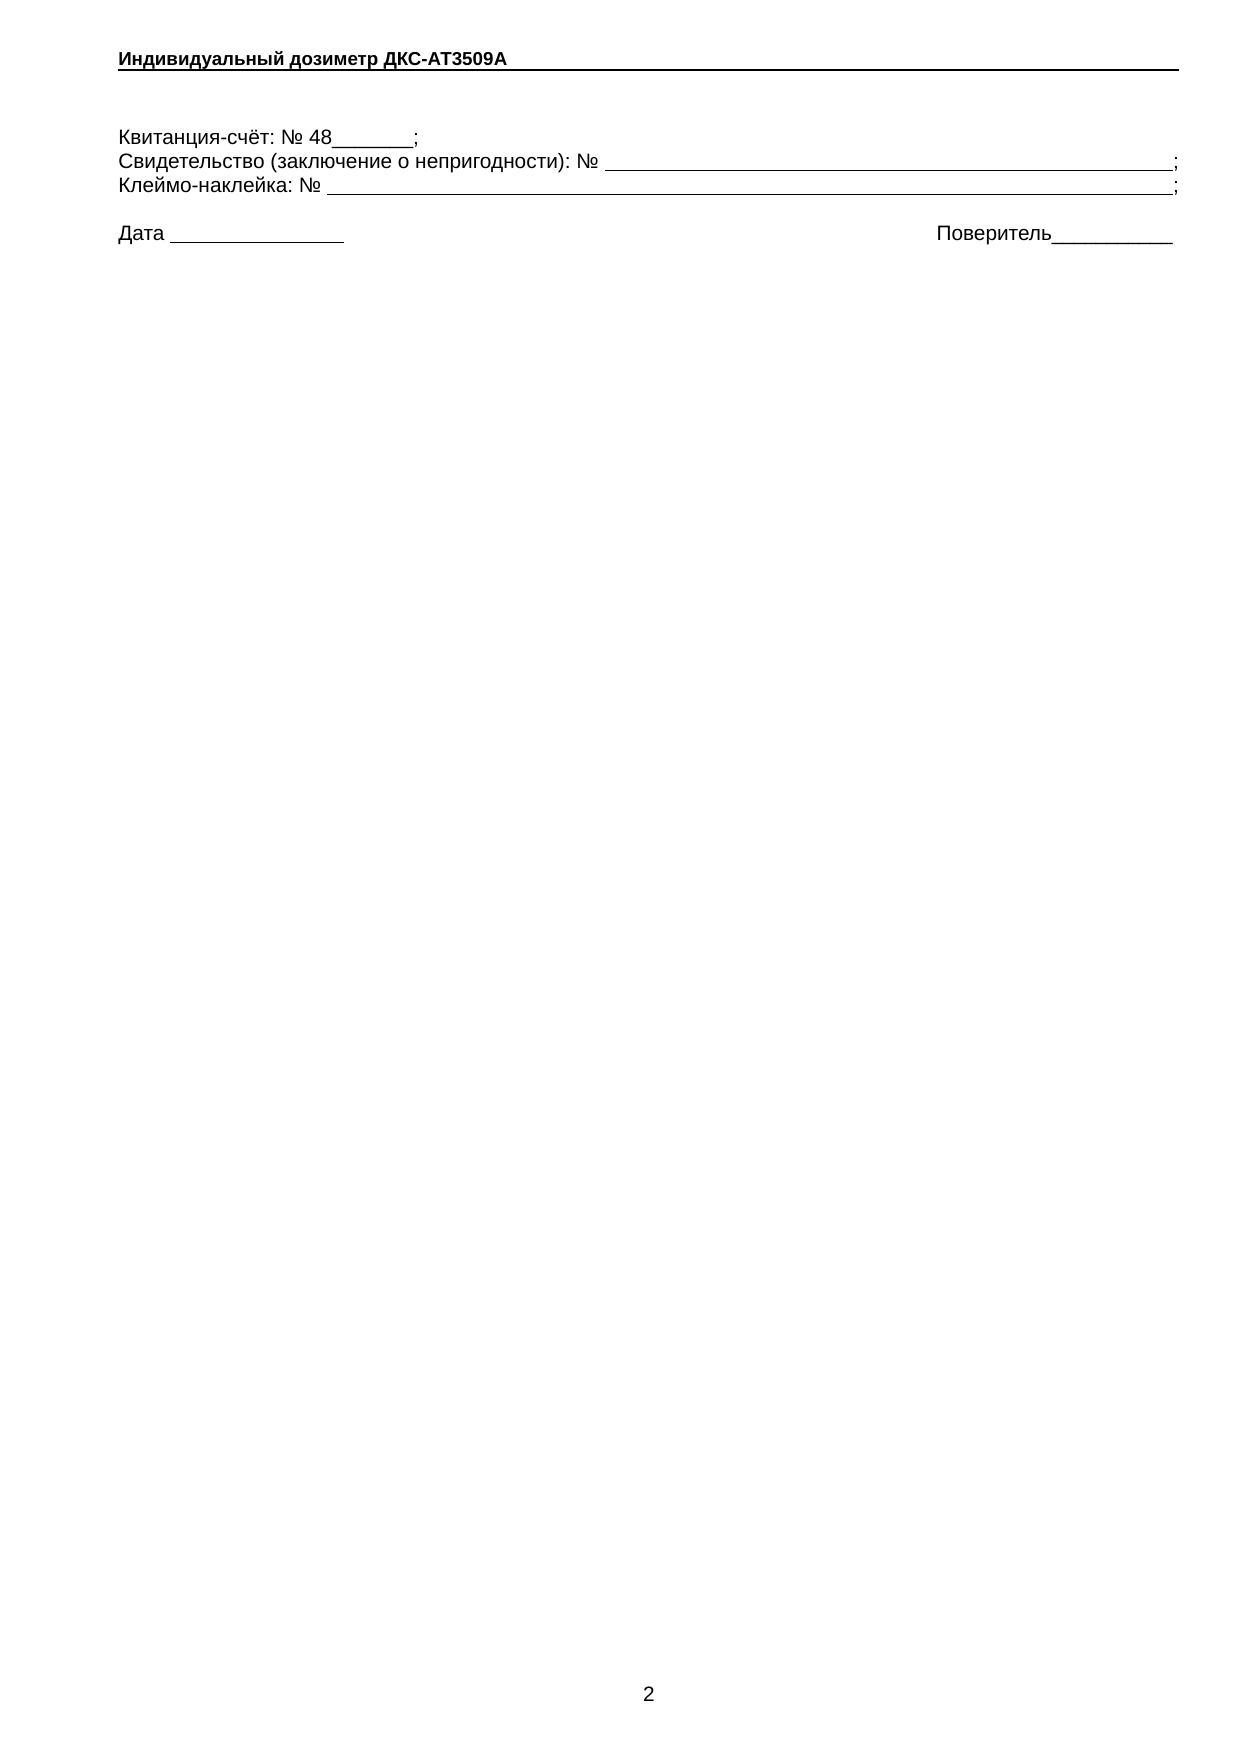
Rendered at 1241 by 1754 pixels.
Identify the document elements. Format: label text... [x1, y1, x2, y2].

text Квитанция-счёт: № 48_______; [118, 125, 1179, 149]
text Дата Поверитель [118, 221, 1179, 244]
text Клеймо-наклейка: № ; [118, 173, 1179, 197]
text Свидетельство (заключение о непригодности): № ; [118, 149, 1179, 173]
